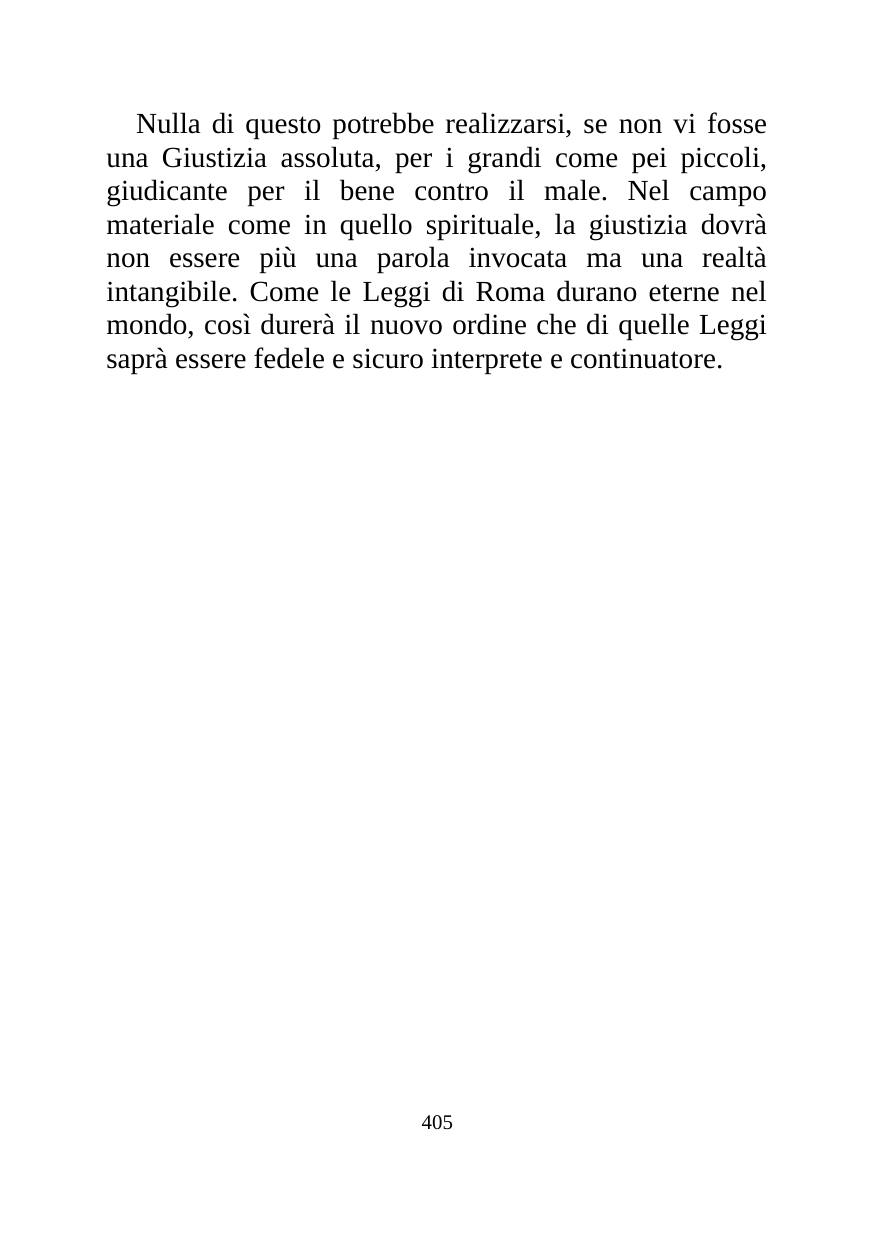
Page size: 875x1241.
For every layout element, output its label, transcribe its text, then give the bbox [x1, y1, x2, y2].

text Nulla di questo potrebbe realizzarsi, se non vi fosse una Giustizia assoluta, per i grandi come pei piccoli, giudicante per il bene contro il male. Nel campo materiale come in quello spirituale, la giustizia dovrà non essere più una parola invocata ma una realtà intangibile. Come le Leggi di Roma durano eterne nel mondo, così durerà il nuovo ordine che di quelle Leggi saprà essere fedele e sicuro interprete e continuatore. [106, 106, 768, 374]
